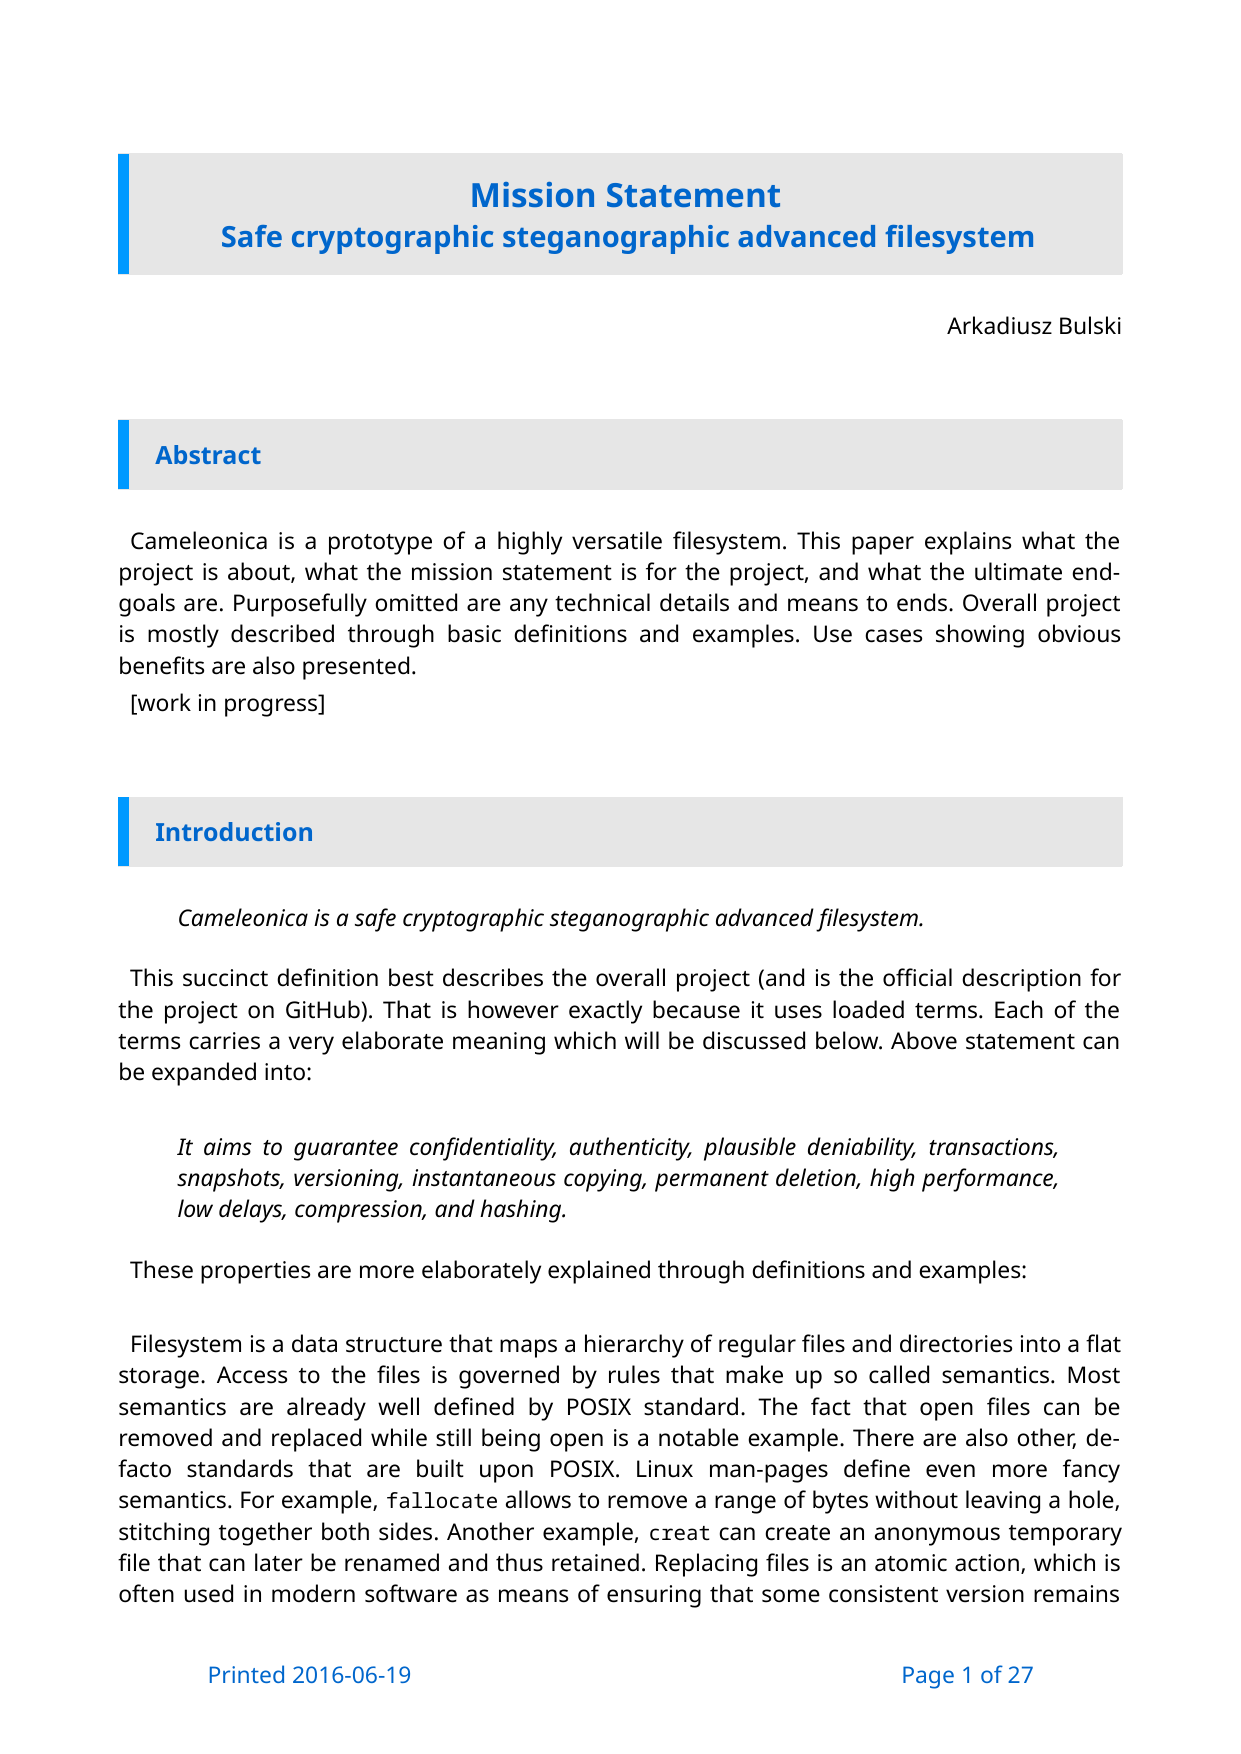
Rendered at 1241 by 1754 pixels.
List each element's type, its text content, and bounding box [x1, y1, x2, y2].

text Filesystem is a data structure that maps a hierarchy of regular files and directories into a flat storage. Access to the files is governed by rules that make up so called semantics. Most semantics are already well defined by POSIX standard. The fact that open files can be removed and replaced while still being open is a notable example. There are also other, de-facto standards that are built upon POSIX. Linux man-pages define even more fancy semantics. For example, fallocate allows to remove a range of bytes without leaving a hole, stitching together both sides. Another example, creat can create an anonymous temporary file that can later be renamed and thus retained. Replacing files is an atomic action, which is often used in modern software as means of ensuring that some consistent version remains [118, 1328, 1122, 1609]
text Cameleonica is a safe cryptographic steganographic advanced filesystem. [177, 902, 1063, 933]
text Cameleonica is a prototype of a highly versatile filesystem. This paper explains what the project is about, what the mission statement is for the project, and what the ultimate end-goals are. Purposefully omitted are any technical details and means to ends. Overall project is mostly described through basic definitions and examples. Use cases showing obvious benefits are also presented. [118, 524, 1122, 681]
text This succinct definition best describes the overall project (and is the official description for the project on GitHub). That is however exactly because it uses loaded terms. Each of the terms carries a very elaborate meaning which will be discussed below. Above statement can be expanded into: [118, 962, 1122, 1087]
text Arkadiusz Bulski [118, 310, 1122, 341]
text It aims to guarantee confidentiality, authenticity, plausible deniability, transactions, snapshots, versioning, instantaneous copying, permanent deletion, high performance, low delays, compression, and hashing. [177, 1131, 1063, 1224]
title Mission Statement Safe cryptographic steganographic advanced filesystem [129, 155, 1122, 274]
text These properties are more elaborately explained through definitions and examples: [118, 1254, 1122, 1285]
subtitle Abstract [129, 421, 1122, 489]
subtitle Introduction [129, 798, 1122, 866]
text [work in progress] [118, 687, 1122, 718]
